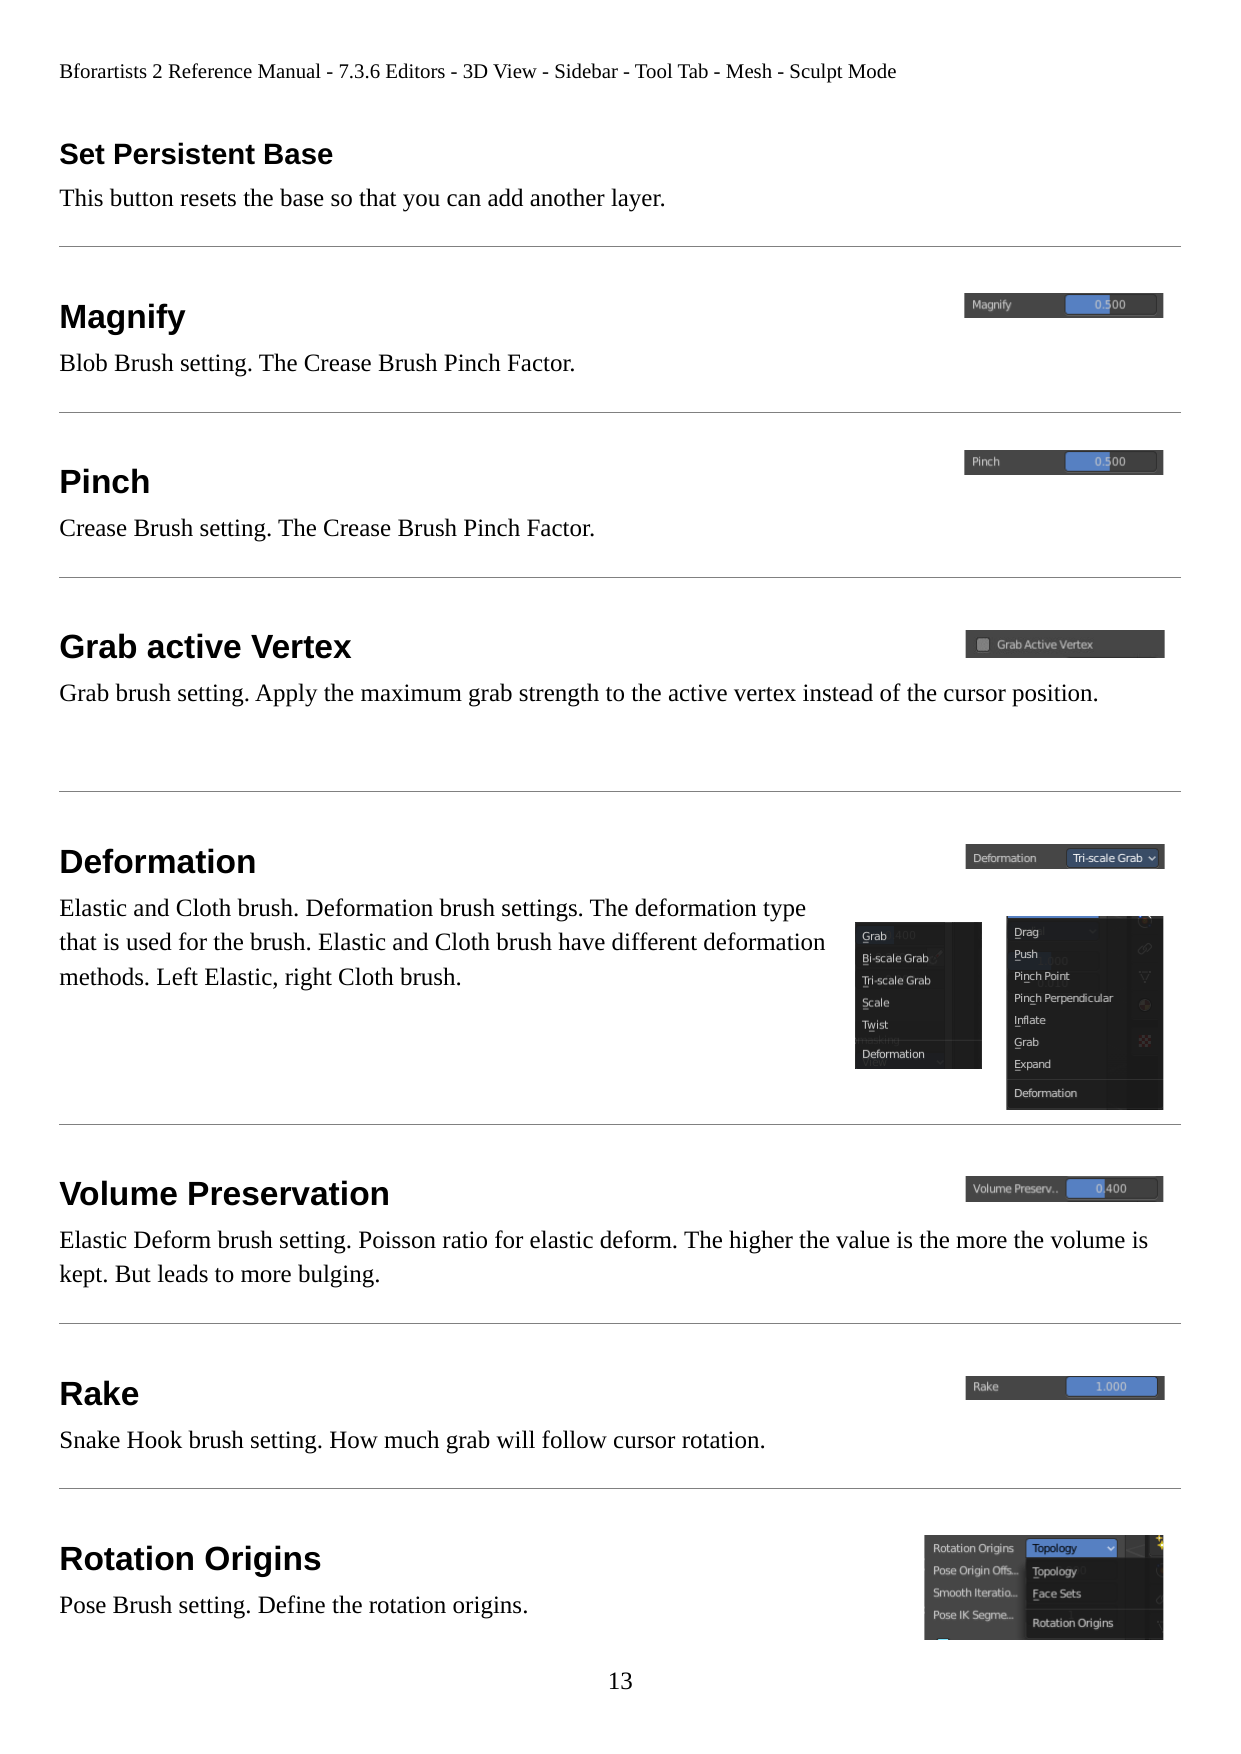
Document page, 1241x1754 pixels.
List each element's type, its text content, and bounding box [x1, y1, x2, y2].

subtitle Rake [59, 1374, 1181, 1412]
subtitle [1164, 1539, 1181, 1577]
text This button resets the base so that you can add another layer. [59, 183, 1181, 212]
picture [965, 844, 1165, 869]
picture [965, 1376, 1165, 1400]
picture [964, 293, 1164, 318]
text Blob Brush setting. The Crease Brush Pinch Factor. [59, 348, 1181, 377]
text Snake Hook brush setting. How much grab will follow cursor rotation. [59, 1425, 1181, 1453]
picture [964, 450, 1164, 475]
subtitle Grab active Vertex [59, 627, 1181, 666]
text Crease Brush setting. The Crease Brush Pinch Factor. [59, 513, 1181, 542]
subtitle Pinch [59, 462, 1181, 501]
subtitle Volume Preservation [59, 1174, 1181, 1213]
subtitle Rotation Origins [59, 1539, 924, 1577]
subtitle Set Persistent Base [59, 137, 1181, 170]
picture [1006, 916, 1164, 1110]
text Pose Brush setting. Define the rotation origins. [59, 1590, 924, 1619]
text Elastic Deform brush setting. Poisson ratio for elastic deform. The higher the value is the more the volume is kept. But leads to more bulging. [59, 1225, 1181, 1288]
text Elastic and Cloth brush. Deformation brush settings. The deformation type that is used for the brush. Elastic and Cloth brush have different deformation methods. Left Elastic, right Cloth brush. [59, 893, 1181, 991]
picture [924, 1535, 1164, 1640]
text Grab brush setting. Apply the maximum grab strength to the active vertex instead of the cursor position. [59, 678, 1181, 707]
picture [965, 1176, 1164, 1202]
subtitle Deformation [59, 842, 1181, 880]
picture [855, 922, 982, 1069]
picture [965, 630, 1165, 658]
subtitle Magnify [59, 297, 1181, 336]
